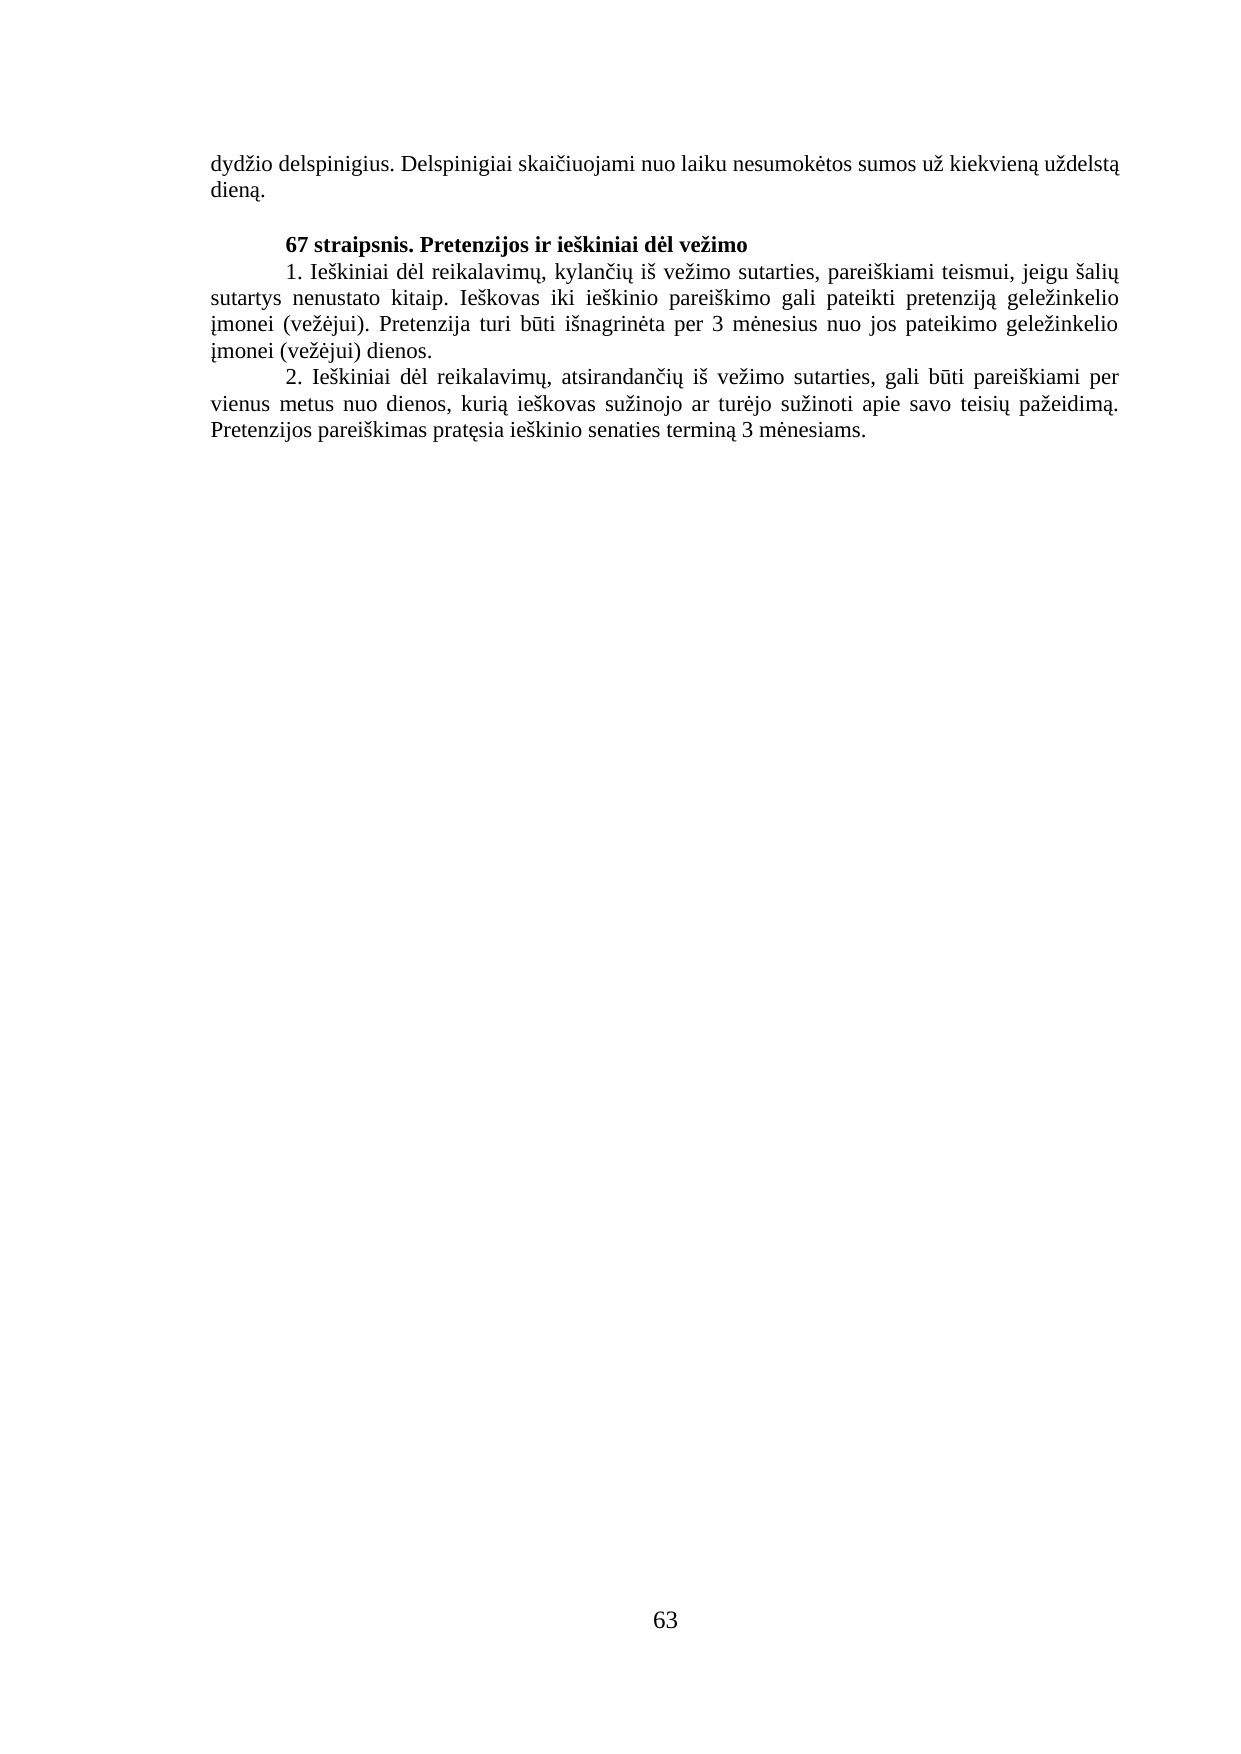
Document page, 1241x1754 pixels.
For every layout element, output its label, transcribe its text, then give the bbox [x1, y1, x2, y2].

text dydžio delspinigius. Delspinigiai skaičiuojami nuo laiku nesumokėtos sumos už kiekvieną uždelstą dieną. [210, 150, 1120, 203]
text 2. Ieškiniai dėl reikalavimų, atsirandančių iš vežimo sutarties, gali būti pareiškiami per vienus metus nuo dienos, kurią ieškovas sužinojo ar turėjo sužinoti apie savo teisių pažeidimą. Pretenzijos pareiškimas pratęsia ieškinio senaties terminą 3 mėnesiams. [210, 363, 1120, 442]
text 1. Ieškiniai dėl reikalavimų, kylančių iš vežimo sutarties, pareiškiami teismui, jeigu šalių sutartys nenustato kitaip. Ieškovas iki ieškinio pareiškimo gali pateikti pretenziją geležinkelio įmonei (vežėjui). Pretenzija turi būti išnagrinėta per 3 mėnesius nuo jos pateikimo geležinkelio įmonei (vežėjui) dienos. [210, 258, 1120, 363]
subtitle 67 straipsnis. Pretenzijos ir ieškiniai dėl vežimo [210, 231, 1120, 258]
